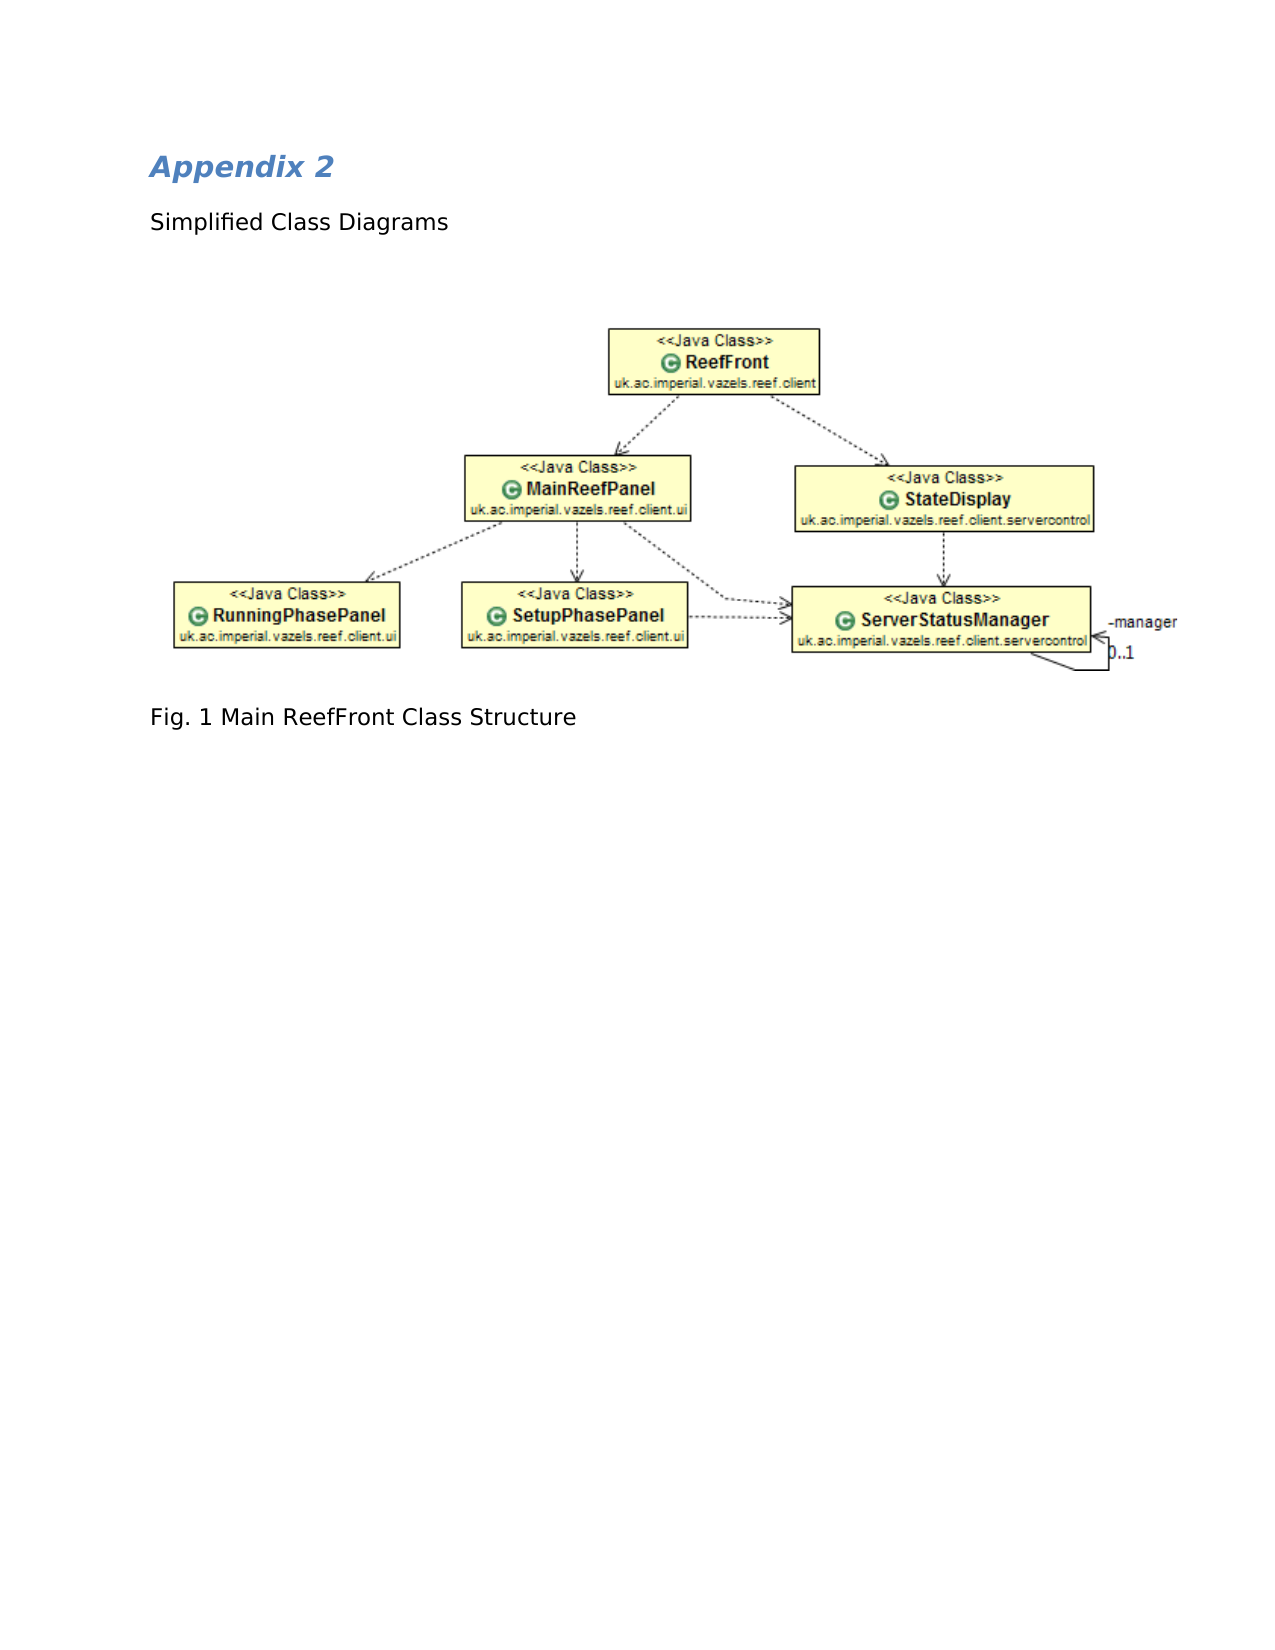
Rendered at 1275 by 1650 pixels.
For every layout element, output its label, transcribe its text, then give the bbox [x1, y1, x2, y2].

picture [166, 321, 1178, 671]
subtitle Simplified Class Diagrams [150, 209, 1125, 236]
subtitle Appendix 2 [150, 150, 1125, 184]
subtitle Fig. 1 Main ReefFront Class Structure [150, 704, 1125, 731]
